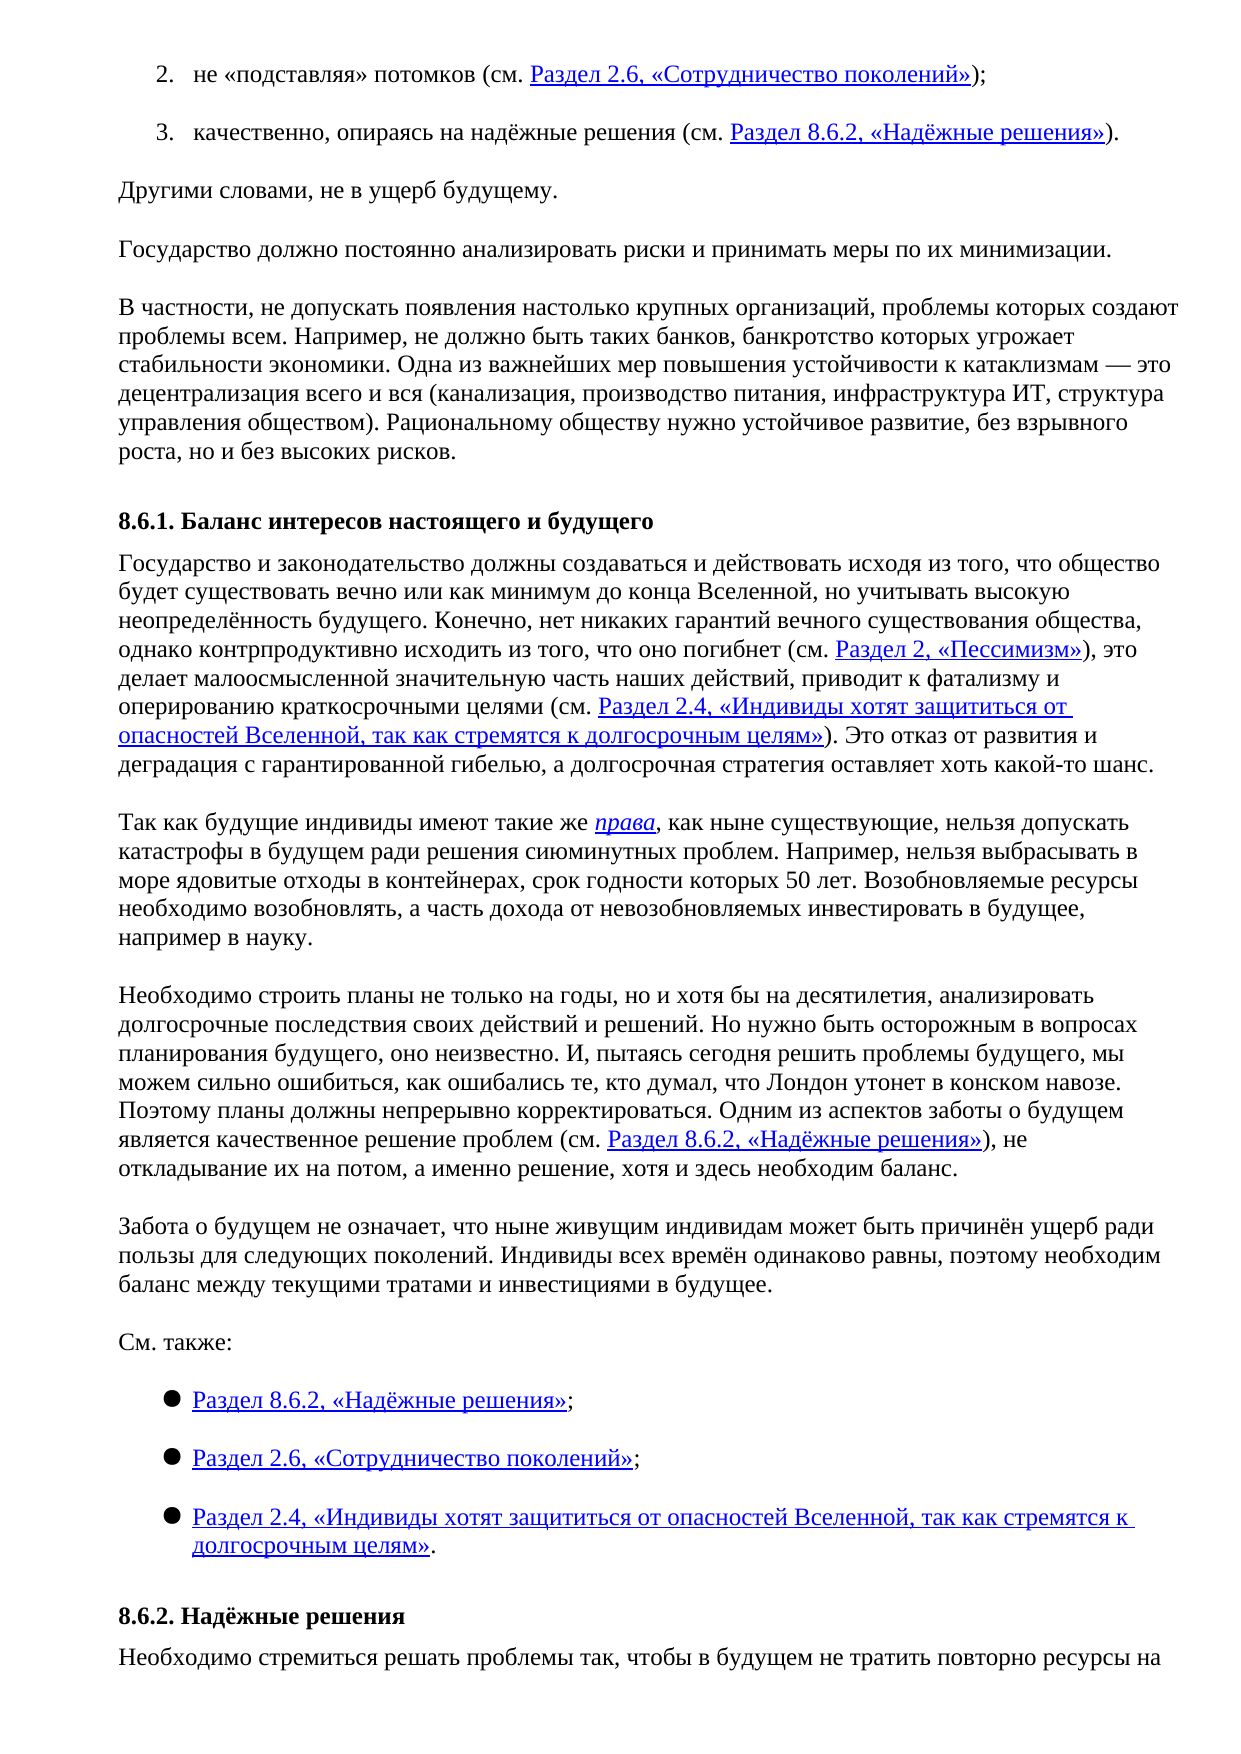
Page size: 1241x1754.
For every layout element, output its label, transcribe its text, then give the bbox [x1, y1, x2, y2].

subtitle 8.6.2. Надёжные решения [118, 1601, 1181, 1630]
text Необходимо стремиться решать проблемы так, чтобы в будущем не тратить повторно ресурсы на [118, 1642, 1181, 1671]
text Так как будущие индивиды имеют такие же права, как ныне существующие, нельзя допускать катастрофы в будущем ради решения сиюминутных проблем. Например, нельзя выбрасывать в море ядовитые отходы в контейнерах, срок годности которых 50 лет. Возобновляемые ресурсы необходимо возобновлять, а часть дохода от невозобновляемых инвестировать в будущее, например в науку. [118, 807, 1181, 951]
subtitle 8.6.1. Баланс интересов настоящего и будущего [118, 506, 1181, 535]
text Другими словами, не в ущерб будущему. [118, 176, 1181, 204]
text Необходимо строить планы не только на годы, но и хотя бы на десятилетия, анализировать долгосрочные последствия своих действий и решений. Но нужно быть осторожным в вопросах планирования будущего, оно неизвестно. И, пытаясь сегодня решить проблемы будущего, мы можем сильно ошибиться, как ошибались те, кто думал, что Лондон утонет в конском навозе. Поэтому планы должны непрерывно корректироваться. Одним из аспектов заботы о будущем является качественное решение проблем (см. Раздел 8.6.2, «Надёжные решения»), не откладывание их на потом, а именно решение, хотя и здесь необходим баланс. [118, 980, 1181, 1182]
list качественно, опираясь на надёжные решения (см. Раздел 8.6.2, «Надёжные решения»). [156, 117, 1181, 146]
list Раздел 2.4, «Индивиды хотят защититься от опасностей Вселенной, так как стремятся к долгосрочным целям». [162, 1502, 1181, 1559]
list Раздел 2.6, «Сотрудничество поколений»; [162, 1443, 1181, 1472]
text Государство должно постоянно анализировать риски и принимать меры по их минимизации. [118, 234, 1181, 262]
text Государство и законодательство должны создаваться и действовать исходя из того, что общество будет существовать вечно или как минимум до конца Вселенной, но учитывать высокую неопределённость будущего. Конечно, нет никаких гарантий вечного существования общества, однако контрпродуктивно исходить из того, что оно погибнет (см. Раздел 2, «Пессимизм»), это делает малоосмысленной значительную часть наших действий, приводит к фатализму и оперированию краткосрочными целями (см. Раздел 2.4, «Индивиды хотят защититься от опасностей Вселенной, так как стремятся к долгосрочным целям»). Это отказ от развития и деградация с гарантированной гибелью, а долгосрочная стратегия оставляет хоть какой-то шанс. [118, 548, 1181, 778]
text Забота о будущем не означает, что ныне живущим индивидам может быть причинён ущерб ради пользы для следующих поколений. Индивиды всех времён одинаково равны, поэтому необходим баланс между текущими тратами и инвестициями в будущее. [118, 1211, 1181, 1297]
text В частности, не допускать появления настолько крупных организаций, проблемы которых создают проблемы всем. Например, не должно быть таких банков, банкротство которых угрожает стабильности экономики. Одна из важнейших мер повышения устойчивости к катаклизмам — это децентрализация всего и вся (канализация, производство питания, инфраструктура ИТ, структура управления обществом). Рациональному обществу нужно устойчивое развитие, без взрывного роста, но и без высоких рисков. [118, 292, 1181, 464]
list не «подставляя» потомков (см. Раздел 2.6, «Сотрудничество поколений»); [156, 59, 1181, 88]
list Раздел 8.6.2, «Надёжные решения»; [162, 1385, 1181, 1414]
text См. также: [118, 1327, 1181, 1356]
